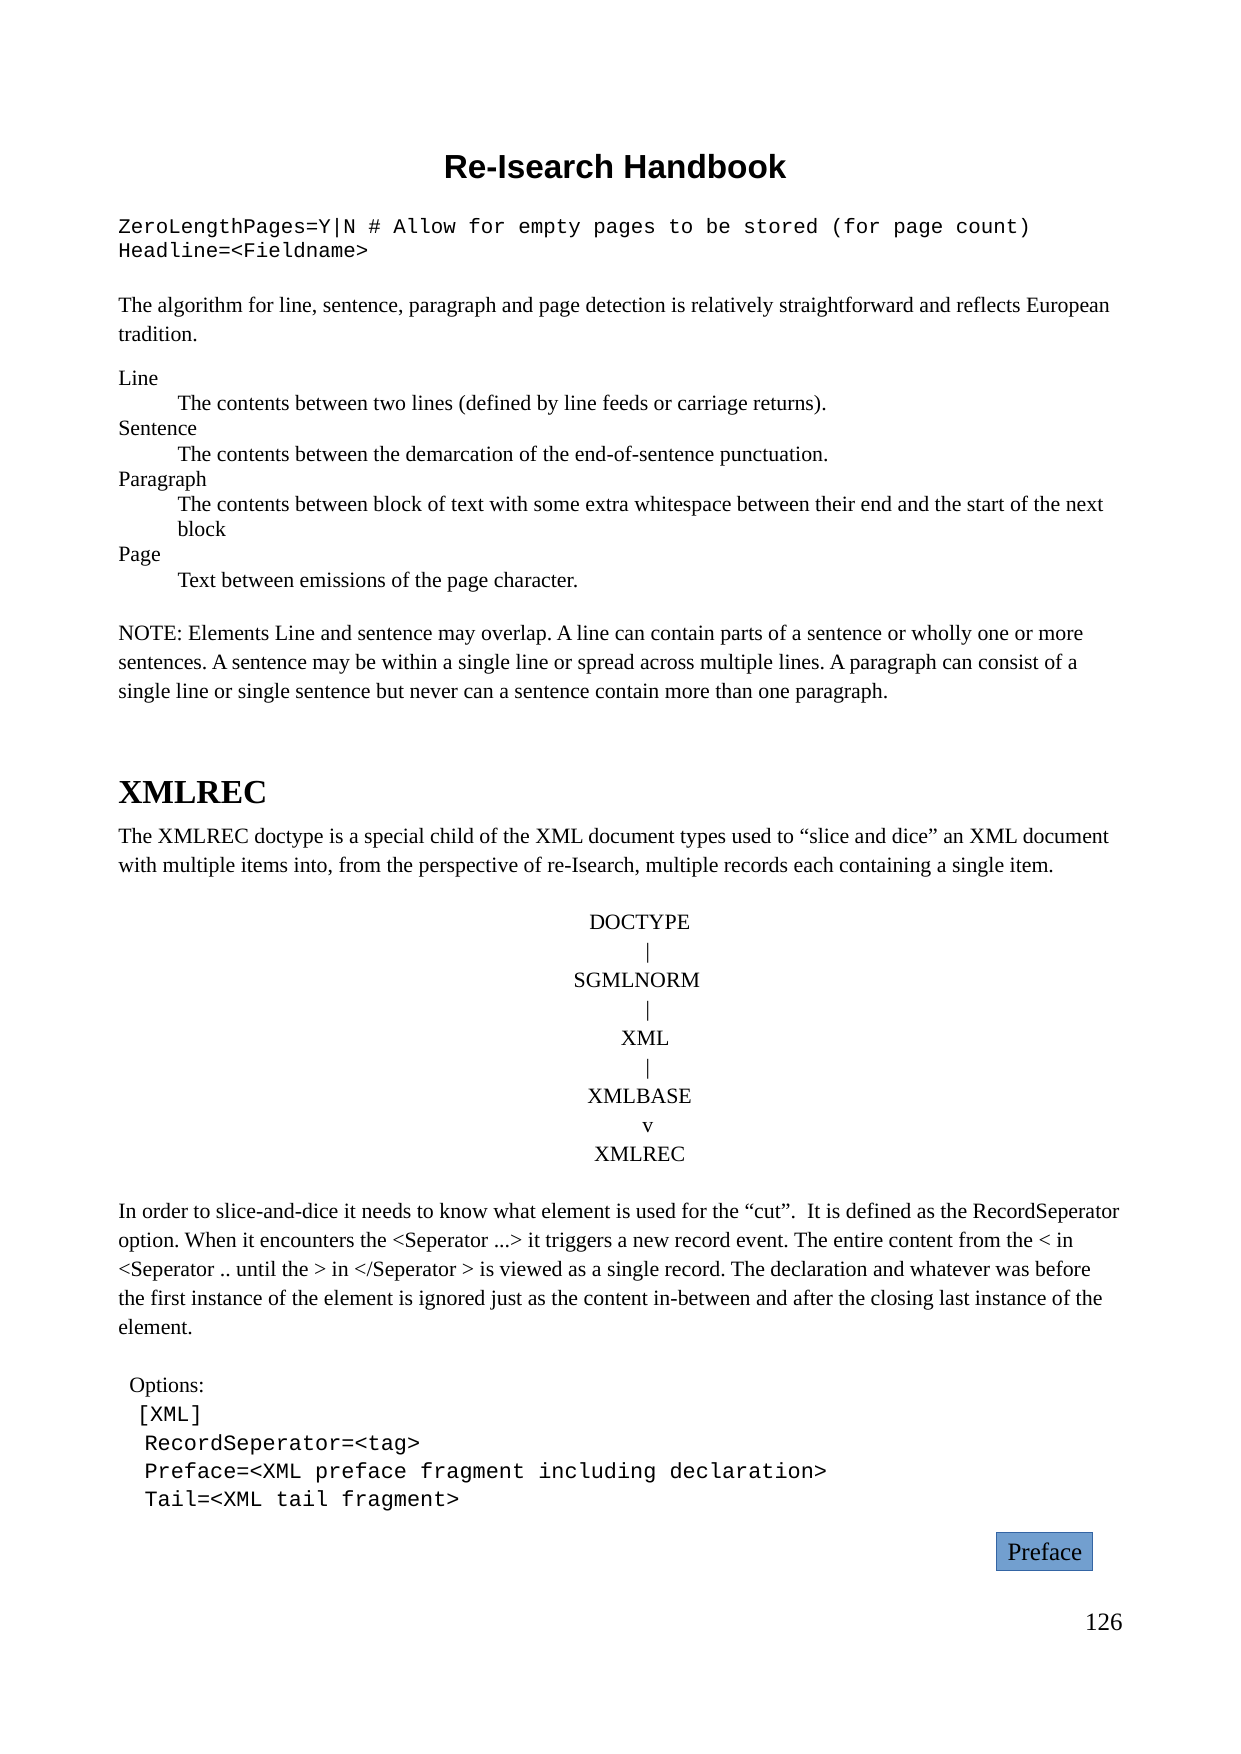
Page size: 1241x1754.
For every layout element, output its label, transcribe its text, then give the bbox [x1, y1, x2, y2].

text Options: [118, 1372, 1122, 1397]
text [XML] [118, 1401, 1122, 1428]
text SGMLNORM [118, 967, 1122, 992]
text The algorithm for line, sentence, paragraph and page detection is relatively straightforward and reflects European tradition. [118, 292, 1122, 346]
text XMLBASE [118, 1083, 1122, 1108]
list The contents between block of text with some extra whitespace between their end and the start of the next block [177, 491, 1122, 541]
text Preface=<XML preface fragment including declaration> [118, 1460, 1122, 1485]
text Tail=<XML tail fragment> [118, 1488, 1122, 1513]
subtitle Paragraph [118, 466, 1122, 491]
text Headline=<Fieldname> [118, 240, 1122, 263]
list The contents between two lines (defined by line feeds or carriage returns). [177, 390, 1122, 415]
list The contents between the demarcation of the end-of-sentence punctuation. [177, 441, 1122, 466]
text XMLREC [118, 1141, 1122, 1166]
text In order to slice-and-dice it needs to know what element is used for the “cut”. It is defined as the RecordSeperator option. When it encounters the <Seperator ...> it triggers a new record event. The entire content from the < in <Seperator .. until the > in </Seperator > is viewed as a single record. The declaration and whatever was before the first instance of the element is ignored just as the content in-between and after the closing last instance of the element. [118, 1198, 1122, 1339]
text DOCTYPE [118, 909, 1122, 934]
list Text between emissions of the page character. [177, 567, 1122, 592]
text v [118, 1112, 1122, 1137]
text ZeroLengthPages=Y|N # Allow for empty pages to be stored (for page count) [118, 216, 1122, 240]
text | [118, 996, 1122, 1021]
subtitle Line [118, 365, 1122, 390]
subtitle Sentence [118, 415, 1122, 441]
text NOTE: Elements Line and sentence may overlap. A line can contain parts of a sentence or wholly one or more sentences. A sentence may be within a single line or spread across multiple lines. A paragraph can consist of a single line or single sentence but never can a sentence contain more than one paragraph. [118, 620, 1122, 703]
text RecordSeperator=<tag> [118, 1432, 1122, 1456]
subtitle XMLREC [118, 772, 1122, 810]
text | [118, 1054, 1122, 1079]
text XML [118, 1025, 1122, 1050]
subtitle Page [118, 541, 1122, 567]
text The XMLREC doctype is a special child of the XML document types used to “slice and dice” an XML document with multiple items into, from the perspective of re-Isearch, multiple records each containing a single item. [118, 823, 1122, 877]
text | [118, 938, 1122, 963]
